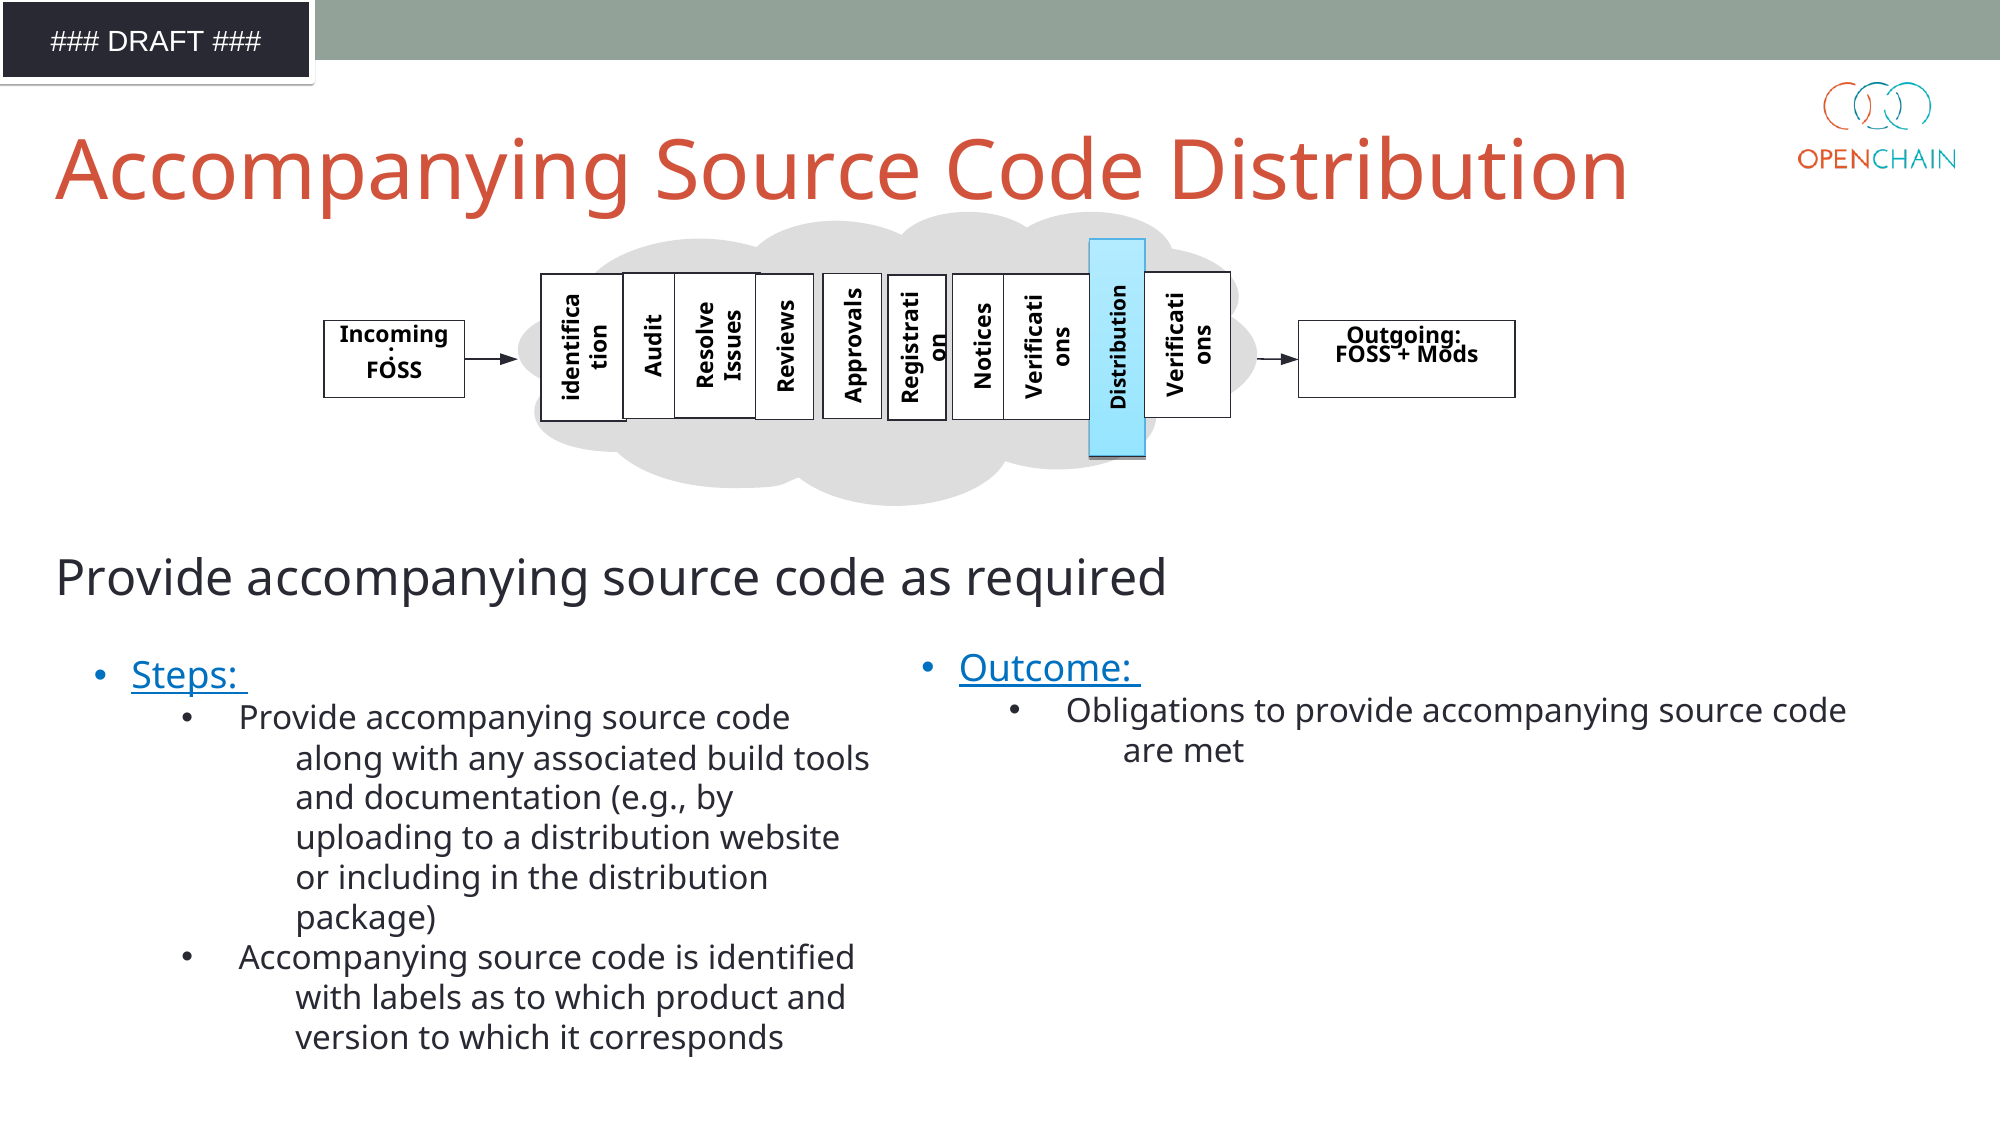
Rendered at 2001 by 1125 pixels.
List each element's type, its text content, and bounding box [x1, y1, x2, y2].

text_box Reviews [755, 274, 814, 419]
text_box Outgoing: FOSS + Mods [1299, 321, 1515, 398]
text_box Outcome: Obligations to provide accompanying source code are met [906, 641, 1898, 1019]
text_box [1145, 418, 1157, 442]
text_box Notices [953, 274, 1004, 419]
text_box Distribution [1089, 248, 1145, 456]
text_box [534, 248, 1124, 506]
text_box Provide accompanying source code as required [40, 538, 2000, 614]
text_box Steps: Provide accompanying source code along with any associated build tools and documentation (e.g., by uploading to a distribution website or including in the distribution package) Accompanying source code is identified with labels as to which product and version to which it corresponds [78, 648, 889, 1104]
text_box [1231, 276, 1258, 394]
text_box [1145, 248, 1227, 272]
text_box Verifications [1004, 274, 1089, 419]
text_box Resolve Issues [675, 273, 761, 418]
text_box Audit [623, 273, 681, 419]
text_box Accompanying Source Code Distribution [40, 84, 1841, 248]
text_box Registration [888, 275, 946, 420]
text_box Approvals [823, 273, 881, 419]
text_box identification [541, 274, 627, 421]
text_box Incoming: FOSS [324, 321, 465, 398]
text_box [517, 320, 541, 379]
text_box Verifications [1145, 272, 1231, 418]
